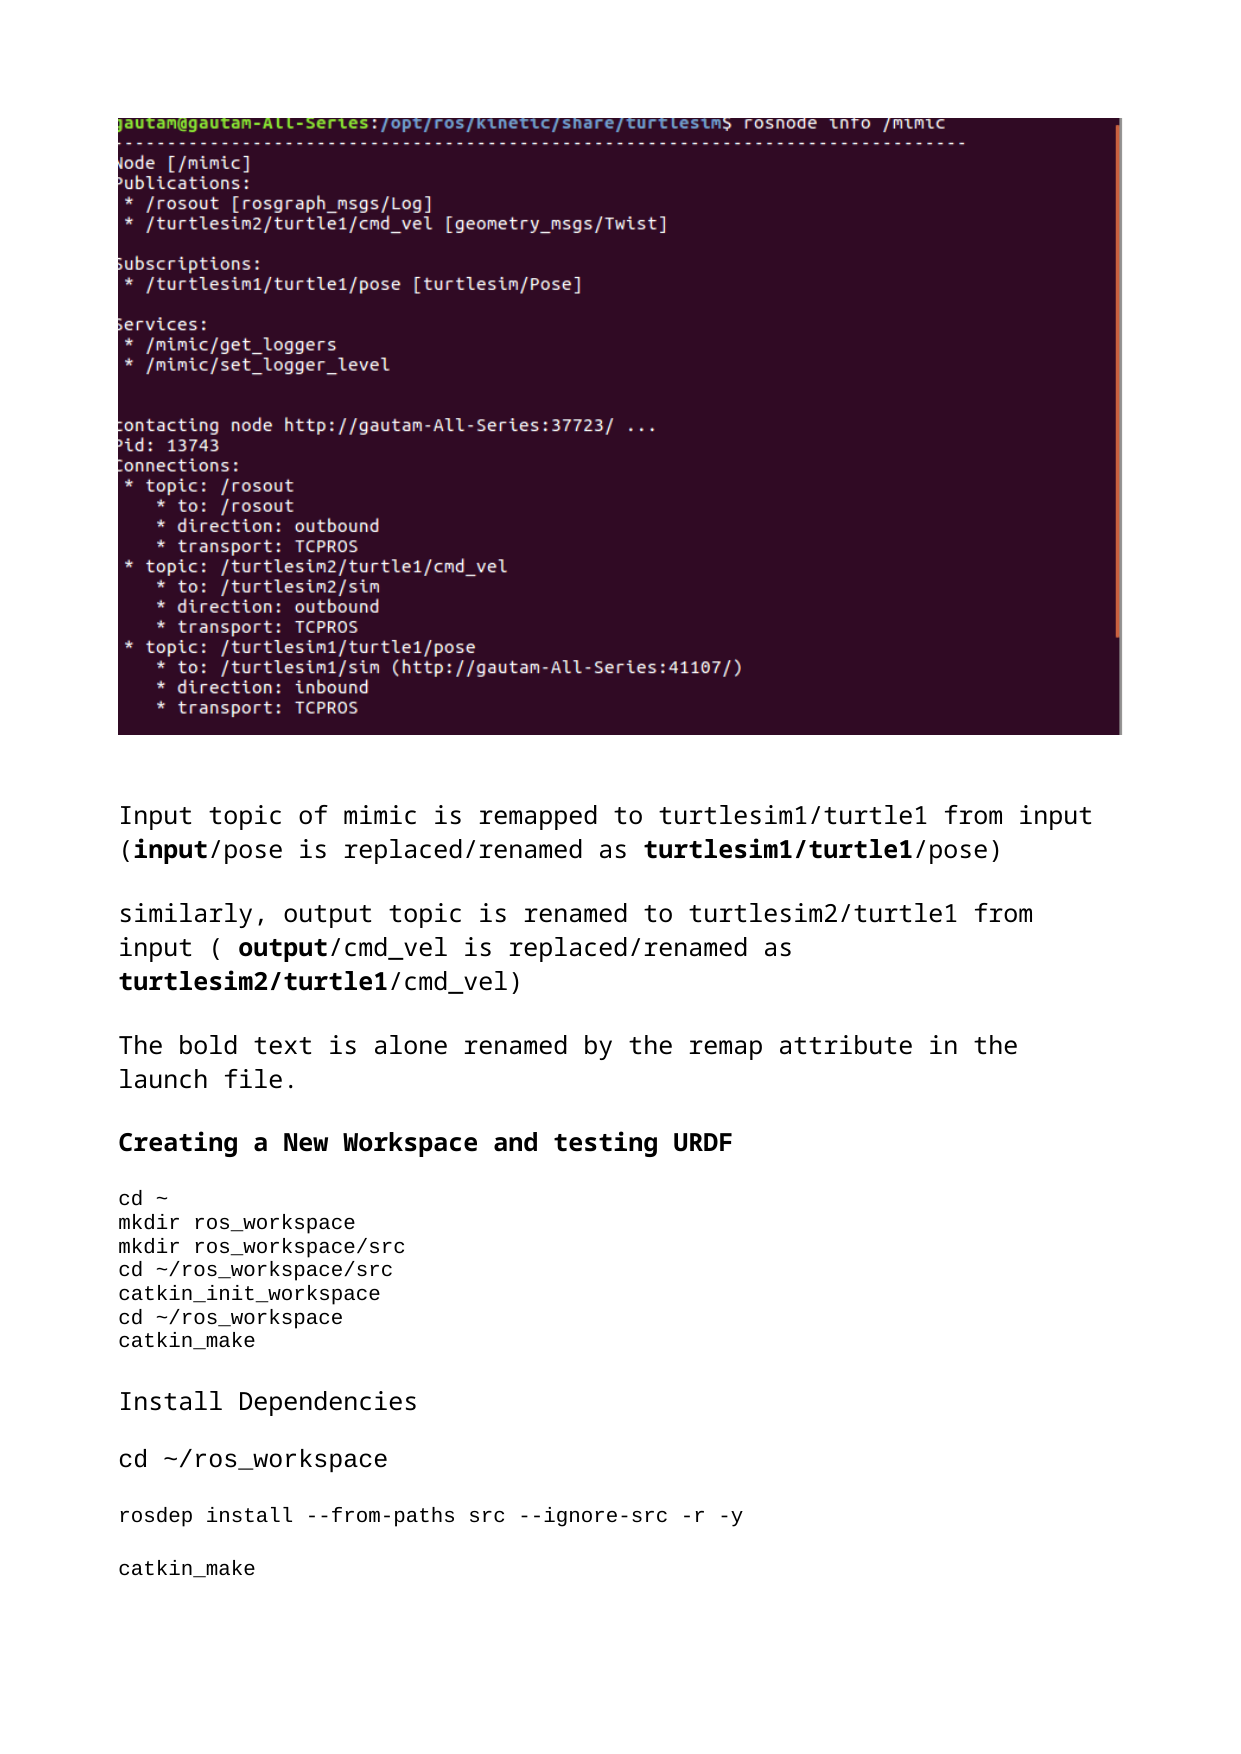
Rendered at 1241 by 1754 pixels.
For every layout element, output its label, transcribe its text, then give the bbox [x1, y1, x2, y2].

text catkin_make [118, 1330, 1122, 1354]
text rosdep install --from-paths src --ignore-src -r -y [118, 1505, 1122, 1528]
text mkdir ros_workspace/src [118, 1236, 1122, 1259]
text catkin_make [118, 1558, 1122, 1582]
text cd ~/ros_workspace [118, 1447, 1122, 1475]
text cd ~ [118, 1188, 1122, 1212]
text cd ~/ros_workspace [118, 1307, 1122, 1330]
text Creating a New Workspace and testing URDF [118, 1125, 1122, 1159]
text cd ~/ros_workspace/src [118, 1259, 1122, 1283]
text Install Dependencies [118, 1383, 1122, 1417]
text mkdir ros_workspace [118, 1212, 1122, 1236]
text Input topic of mimic is remapped to turtlesim1/turtle1 from input (input/pose is replaced/renamed as turtlesim1/turtle1/pose) [118, 798, 1122, 866]
text similarly, output topic is renamed to turtlesim2/turtle1 from input ( output/cmd_vel is replaced/renamed as turtlesim2/turtle1/cmd_vel) [118, 896, 1122, 998]
text The bold text is alone renamed by the remap attribute in the launch file. [118, 1027, 1122, 1095]
text catkin_init_workspace [118, 1283, 1122, 1307]
picture [118, 118, 1123, 735]
